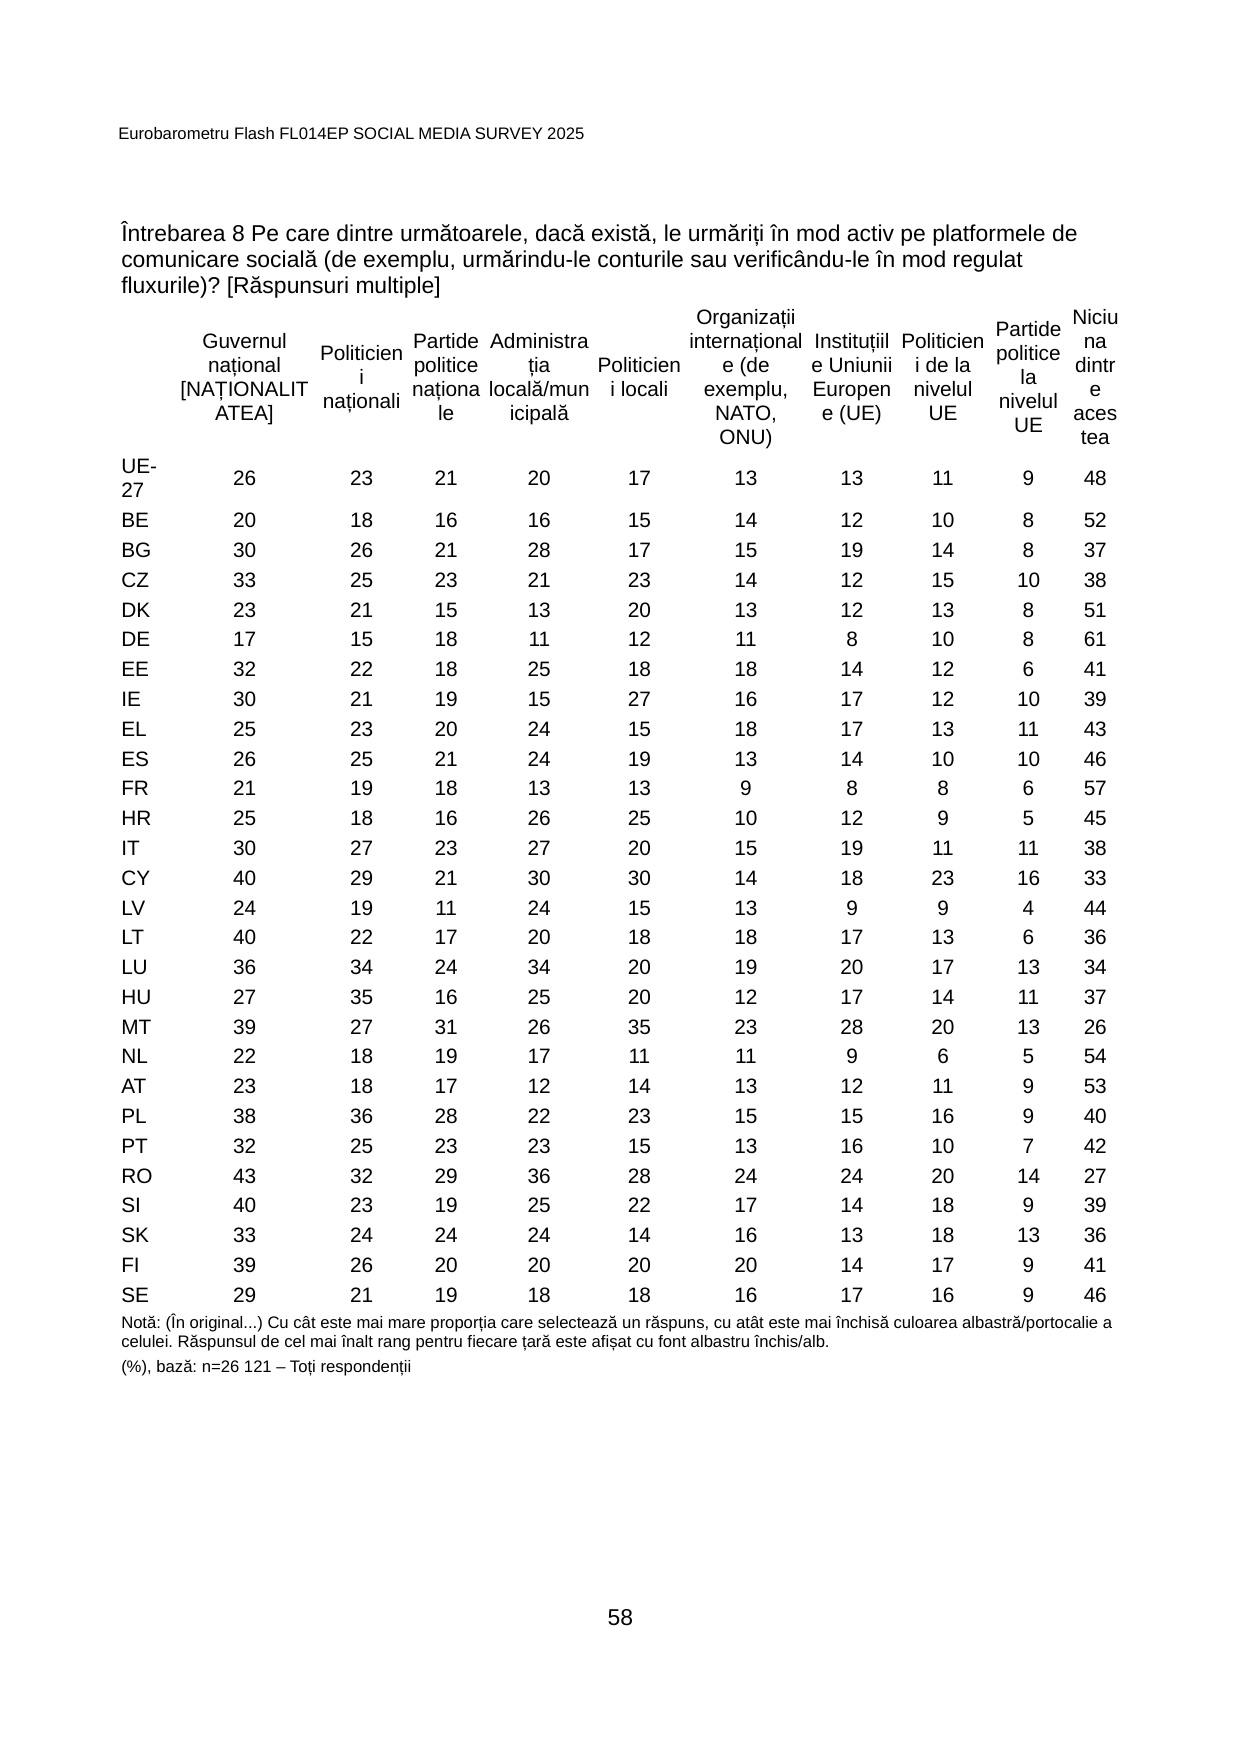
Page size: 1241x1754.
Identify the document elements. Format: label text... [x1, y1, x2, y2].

table_cell 38 [1068, 565, 1122, 594]
table_cell 17 [807, 684, 897, 714]
table_cell 19 [685, 952, 807, 982]
table_cell 18 [407, 624, 485, 654]
table_cell 12 [807, 565, 897, 594]
table_cell 12 [594, 624, 685, 654]
table_cell 8 [807, 624, 897, 654]
table_cell 32 [316, 1161, 407, 1190]
table_cell 19 [316, 893, 407, 922]
table_cell 46 [1068, 1280, 1122, 1309]
table_cell 16 [407, 803, 485, 833]
table_cell 27 [485, 833, 593, 863]
table_cell DK [118, 595, 173, 624]
table_cell 34 [316, 952, 407, 982]
table_cell 13 [897, 595, 988, 624]
table_cell 23 [897, 863, 988, 892]
table_cell 10 [989, 744, 1068, 773]
table_cell 17 [685, 1190, 807, 1220]
table_header Întrebarea 8 Pe care dintre următoarele, dacă există, le urmăriți în mod activ pe platformele de comunicare socială (de exemplu, urmărindu-le conturile sau verificându-le în mod regulat fluxurile)? [Răspunsuri multiple] [118, 217, 1122, 302]
table_cell 6 [989, 654, 1068, 684]
table_cell (%), bază: n=26 121 – Toți respondenții [118, 1354, 1122, 1379]
table_cell 9 [989, 1071, 1068, 1101]
table_cell 20 [594, 982, 685, 1012]
table_cell 30 [173, 833, 316, 863]
table_cell 9 [807, 893, 897, 922]
table_cell 33 [173, 1220, 316, 1250]
table_cell 37 [1068, 535, 1122, 565]
table_cell 12 [807, 595, 897, 624]
table_cell MT [118, 1012, 173, 1041]
table_cell LT [118, 922, 173, 952]
table_cell 12 [897, 654, 988, 684]
table_cell 43 [1068, 714, 1122, 743]
table_cell 16 [485, 505, 593, 535]
table_cell 9 [897, 893, 988, 922]
table_cell 40 [173, 922, 316, 952]
table_cell 18 [685, 922, 807, 952]
table_cell 11 [897, 833, 988, 863]
table_cell 25 [485, 982, 593, 1012]
table_cell 25 [316, 1131, 407, 1161]
table_cell 23 [316, 714, 407, 743]
table_cell 19 [407, 684, 485, 714]
table_cell 11 [685, 1041, 807, 1071]
table_cell 36 [173, 952, 316, 982]
table_cell 13 [485, 773, 593, 803]
table_cell 20 [485, 451, 593, 505]
table_cell 12 [897, 684, 988, 714]
table_cell 15 [807, 1101, 897, 1131]
table_cell 21 [316, 595, 407, 624]
table_cell Instituțiile Uniunii Europene (UE) [807, 302, 897, 451]
table_cell 6 [897, 1041, 988, 1071]
table_cell 30 [594, 863, 685, 892]
table_cell 14 [989, 1161, 1068, 1190]
table_cell 24 [407, 1220, 485, 1250]
table_cell 10 [897, 624, 988, 654]
table_cell 29 [407, 1161, 485, 1190]
table_cell 27 [173, 982, 316, 1012]
table_cell 9 [989, 451, 1068, 505]
table_cell 24 [173, 893, 316, 922]
table_cell 14 [807, 744, 897, 773]
table_cell 21 [407, 863, 485, 892]
table_cell RO [118, 1161, 173, 1190]
table_cell 18 [807, 863, 897, 892]
table_cell 31 [407, 1012, 485, 1041]
table_cell 41 [1068, 654, 1122, 684]
table_cell 20 [173, 505, 316, 535]
table_cell 25 [316, 744, 407, 773]
table_cell 20 [807, 952, 897, 982]
table_cell 18 [316, 1041, 407, 1071]
table_cell 40 [1068, 1101, 1122, 1131]
table_cell 39 [173, 1012, 316, 1041]
table_cell Organizații internaționale (de exemplu, NATO, ONU) [685, 302, 807, 451]
table_cell 10 [989, 684, 1068, 714]
table_cell 23 [485, 1131, 593, 1161]
table_cell LU [118, 952, 173, 982]
table_cell 13 [897, 922, 988, 952]
table_cell 8 [989, 505, 1068, 535]
table_cell 16 [407, 982, 485, 1012]
table_cell 13 [807, 451, 897, 505]
table_cell LV [118, 893, 173, 922]
table_cell 23 [407, 833, 485, 863]
table_cell 15 [407, 595, 485, 624]
table_cell 32 [173, 654, 316, 684]
table_cell 20 [407, 714, 485, 743]
table_cell 13 [685, 595, 807, 624]
table_cell 17 [807, 1280, 897, 1309]
table_cell 21 [316, 1280, 407, 1309]
table_cell 14 [807, 1190, 897, 1220]
table_cell 12 [685, 982, 807, 1012]
table_cell HR [118, 803, 173, 833]
table_cell 15 [594, 893, 685, 922]
table_cell 26 [485, 803, 593, 833]
table_cell 9 [989, 1101, 1068, 1131]
table_cell 26 [173, 744, 316, 773]
table_cell 18 [316, 803, 407, 833]
table_cell IE [118, 684, 173, 714]
table_cell 19 [807, 833, 897, 863]
table_cell 16 [897, 1101, 988, 1131]
table_cell 6 [989, 922, 1068, 952]
table_cell UE-27 [118, 451, 173, 505]
table_cell 25 [594, 803, 685, 833]
table_cell 29 [173, 1280, 316, 1309]
table_cell 24 [485, 714, 593, 743]
table_cell 16 [807, 1131, 897, 1161]
table_cell Partide politice la nivelul UE [989, 302, 1068, 451]
table_cell CZ [118, 565, 173, 594]
table_cell 22 [316, 922, 407, 952]
table_cell 22 [594, 1190, 685, 1220]
table_cell 36 [1068, 922, 1122, 952]
table_cell Politicieni naționali [316, 302, 407, 451]
table_cell 24 [485, 893, 593, 922]
table_cell 23 [685, 1012, 807, 1041]
table_cell 14 [807, 654, 897, 684]
table_cell 26 [316, 535, 407, 565]
table_cell 17 [807, 982, 897, 1012]
table_cell 21 [316, 684, 407, 714]
table_cell 21 [407, 451, 485, 505]
table_cell 17 [485, 1041, 593, 1071]
table_cell 16 [989, 863, 1068, 892]
table_cell 36 [1068, 1220, 1122, 1250]
table_cell 17 [807, 922, 897, 952]
table_cell 25 [316, 565, 407, 594]
table_cell 19 [407, 1041, 485, 1071]
table_cell 10 [897, 505, 988, 535]
table_cell 8 [897, 773, 988, 803]
table_cell PT [118, 1131, 173, 1161]
table_cell CY [118, 863, 173, 892]
table_cell 13 [485, 595, 593, 624]
table_cell [118, 302, 173, 451]
table_cell 23 [316, 1190, 407, 1220]
table_cell 27 [316, 833, 407, 863]
table_cell 13 [989, 952, 1068, 982]
table_cell SE [118, 1280, 173, 1309]
table_cell 23 [173, 1071, 316, 1101]
table_cell 8 [989, 595, 1068, 624]
table_cell HU [118, 982, 173, 1012]
table_cell 19 [807, 535, 897, 565]
table_cell 48 [1068, 451, 1122, 505]
table_cell 20 [594, 833, 685, 863]
table_cell 25 [485, 1190, 593, 1220]
table_cell 23 [407, 565, 485, 594]
table_cell 24 [407, 952, 485, 982]
table_cell 15 [594, 714, 685, 743]
table_cell 14 [897, 982, 988, 1012]
table_cell 27 [316, 1012, 407, 1041]
table_cell 15 [316, 624, 407, 654]
table_cell 15 [685, 535, 807, 565]
table_cell 61 [1068, 624, 1122, 654]
table_cell 21 [485, 565, 593, 594]
table_cell 25 [485, 654, 593, 684]
table_cell FR [118, 773, 173, 803]
table_cell 11 [989, 714, 1068, 743]
table_cell 16 [897, 1280, 988, 1309]
table_cell 8 [807, 773, 897, 803]
table_cell 35 [316, 982, 407, 1012]
table_cell 16 [685, 1280, 807, 1309]
table_cell 17 [173, 624, 316, 654]
table_cell 28 [485, 535, 593, 565]
table_cell 11 [485, 624, 593, 654]
table_cell 33 [1068, 863, 1122, 892]
table_cell 13 [685, 1131, 807, 1161]
table_cell 24 [685, 1161, 807, 1190]
table_cell 18 [485, 1280, 593, 1309]
table_cell 23 [594, 565, 685, 594]
table_cell 18 [897, 1190, 988, 1220]
table_cell 18 [407, 773, 485, 803]
table_cell 10 [897, 1131, 988, 1161]
table_cell BG [118, 535, 173, 565]
table_cell 29 [316, 863, 407, 892]
table_cell EE [118, 654, 173, 684]
table_cell 24 [807, 1161, 897, 1190]
table_cell 14 [685, 565, 807, 594]
table_cell 20 [485, 922, 593, 952]
table_cell 23 [173, 595, 316, 624]
table_cell 18 [316, 1071, 407, 1101]
table_cell IT [118, 833, 173, 863]
table_cell 34 [1068, 952, 1122, 982]
table_cell 53 [1068, 1071, 1122, 1101]
table_cell 41 [1068, 1250, 1122, 1280]
table_cell 15 [897, 565, 988, 594]
table_cell 14 [594, 1071, 685, 1101]
table_cell 26 [485, 1012, 593, 1041]
table_cell EL [118, 714, 173, 743]
table_cell 18 [897, 1220, 988, 1250]
table_cell 18 [407, 654, 485, 684]
table_cell 17 [807, 714, 897, 743]
table_cell 40 [173, 863, 316, 892]
table_cell Politicieni locali [594, 302, 685, 451]
table_cell SK [118, 1220, 173, 1250]
table_cell 8 [989, 535, 1068, 565]
table_cell 9 [989, 1280, 1068, 1309]
table_cell 13 [685, 744, 807, 773]
table_cell 4 [989, 893, 1068, 922]
table_cell 16 [685, 1220, 807, 1250]
table_cell 14 [685, 863, 807, 892]
table_cell Politicieni de la nivelul UE [897, 302, 988, 451]
table_cell 14 [594, 1220, 685, 1250]
table_cell 23 [316, 451, 407, 505]
table_cell 9 [685, 773, 807, 803]
table_cell 28 [407, 1101, 485, 1131]
table_cell 15 [485, 684, 593, 714]
table_cell 17 [897, 952, 988, 982]
table_cell 34 [485, 952, 593, 982]
table_cell 52 [1068, 505, 1122, 535]
table_cell 15 [594, 505, 685, 535]
table_cell AT [118, 1071, 173, 1101]
table_cell 13 [989, 1220, 1068, 1250]
table_cell 54 [1068, 1041, 1122, 1071]
table_cell NL [118, 1041, 173, 1071]
table_cell 36 [316, 1101, 407, 1131]
table_cell 22 [316, 654, 407, 684]
table_cell 15 [685, 833, 807, 863]
table_cell 26 [173, 451, 316, 505]
table_cell 16 [685, 684, 807, 714]
table_cell 22 [173, 1041, 316, 1071]
table_cell 18 [685, 714, 807, 743]
table_cell 9 [807, 1041, 897, 1071]
table_cell Notă: (În original...) Cu cât este mai mare proporția care selectează un răspuns, cu atât este mai închisă culoarea albastră/portocalie a celulei. Răspunsul de cel mai înalt rang pentru fiecare țară este afișat cu font albastru închis/alb. [118, 1310, 1122, 1354]
table_cell 11 [407, 893, 485, 922]
table_cell 10 [989, 565, 1068, 594]
table_cell 11 [897, 1071, 988, 1101]
table_cell 18 [685, 654, 807, 684]
table_cell 21 [407, 535, 485, 565]
table_cell Partide politice naționale [407, 302, 485, 451]
table_cell 13 [989, 1012, 1068, 1041]
table_cell 24 [485, 744, 593, 773]
table_cell 15 [685, 1101, 807, 1131]
table_cell 21 [173, 773, 316, 803]
table_cell 11 [685, 624, 807, 654]
table_cell PL [118, 1101, 173, 1131]
table_cell 20 [897, 1012, 988, 1041]
table_cell 9 [897, 803, 988, 833]
table_cell 20 [685, 1250, 807, 1280]
table_cell FI [118, 1250, 173, 1280]
table_cell 12 [807, 505, 897, 535]
table_cell 12 [807, 1071, 897, 1101]
table_cell 17 [407, 1071, 485, 1101]
table_cell 38 [1068, 833, 1122, 863]
table_cell 23 [594, 1101, 685, 1131]
table_cell Administrația locală/municipală [485, 302, 593, 451]
table_cell 51 [1068, 595, 1122, 624]
table_cell 25 [173, 714, 316, 743]
table_cell 11 [989, 982, 1068, 1012]
table_cell 13 [685, 1071, 807, 1101]
table_cell 11 [989, 833, 1068, 863]
table_cell 19 [316, 773, 407, 803]
table_cell 26 [1068, 1012, 1122, 1041]
table_cell 28 [807, 1012, 897, 1041]
table_cell 40 [173, 1190, 316, 1220]
table_cell 24 [316, 1220, 407, 1250]
table_cell 42 [1068, 1131, 1122, 1161]
table_cell 7 [989, 1131, 1068, 1161]
table_cell 14 [685, 505, 807, 535]
table_cell 10 [685, 803, 807, 833]
table_cell 30 [485, 863, 593, 892]
table_cell 25 [173, 803, 316, 833]
table_cell 37 [1068, 982, 1122, 1012]
table_cell 13 [807, 1220, 897, 1250]
table_cell 12 [485, 1071, 593, 1101]
table_cell 46 [1068, 744, 1122, 773]
table_cell 22 [485, 1101, 593, 1131]
table_cell 23 [407, 1131, 485, 1161]
table_cell 19 [594, 744, 685, 773]
table_cell 8 [989, 624, 1068, 654]
table_cell 32 [173, 1131, 316, 1161]
table_cell 17 [594, 451, 685, 505]
table_cell 19 [407, 1280, 485, 1309]
table_cell 14 [897, 535, 988, 565]
table_cell 16 [407, 505, 485, 535]
table_cell 20 [594, 952, 685, 982]
table_cell 57 [1068, 773, 1122, 803]
table_cell 18 [594, 654, 685, 684]
table_cell 27 [594, 684, 685, 714]
table_cell 38 [173, 1101, 316, 1131]
table_cell 18 [316, 505, 407, 535]
table_cell 20 [594, 1250, 685, 1280]
table_cell 17 [407, 922, 485, 952]
table_cell 20 [897, 1161, 988, 1190]
table_cell 14 [807, 1250, 897, 1280]
table_cell 5 [989, 803, 1068, 833]
table_cell DE [118, 624, 173, 654]
table_cell 21 [407, 744, 485, 773]
table_cell 15 [594, 1131, 685, 1161]
table_cell Guvernul național [NAȚIONALITATEA] [173, 302, 316, 451]
table_cell 39 [1068, 684, 1122, 714]
table_cell 36 [485, 1161, 593, 1190]
table_cell 18 [594, 922, 685, 952]
table_cell 39 [1068, 1190, 1122, 1220]
table_cell 35 [594, 1012, 685, 1041]
table_cell 26 [316, 1250, 407, 1280]
table_cell SI [118, 1190, 173, 1220]
table_cell ES [118, 744, 173, 773]
table_cell BE [118, 505, 173, 535]
table_cell 19 [407, 1190, 485, 1220]
table_cell 20 [594, 595, 685, 624]
table_cell 13 [685, 893, 807, 922]
table_cell 39 [173, 1250, 316, 1280]
table_cell 43 [173, 1161, 316, 1190]
table_cell 9 [989, 1250, 1068, 1280]
table_cell 24 [485, 1220, 593, 1250]
table_cell 33 [173, 565, 316, 594]
table_cell 45 [1068, 803, 1122, 833]
table_cell 27 [1068, 1161, 1122, 1190]
table_cell 11 [594, 1041, 685, 1071]
table_cell 30 [173, 684, 316, 714]
table_cell 10 [897, 744, 988, 773]
table_cell 18 [594, 1280, 685, 1309]
table_cell 20 [485, 1250, 593, 1280]
table_cell 20 [407, 1250, 485, 1280]
table_cell 5 [989, 1041, 1068, 1071]
table_cell 28 [594, 1161, 685, 1190]
table_cell 9 [989, 1190, 1068, 1220]
table_cell 12 [807, 803, 897, 833]
table_cell 13 [594, 773, 685, 803]
table_cell 6 [989, 773, 1068, 803]
table_cell Niciuna dintre acestea [1068, 302, 1122, 451]
table_cell 30 [173, 535, 316, 565]
table_cell 11 [897, 451, 988, 505]
table_cell 13 [685, 451, 807, 505]
table_cell 17 [594, 535, 685, 565]
table_cell 13 [897, 714, 988, 743]
table_cell 44 [1068, 893, 1122, 922]
table_cell 17 [897, 1250, 988, 1280]
